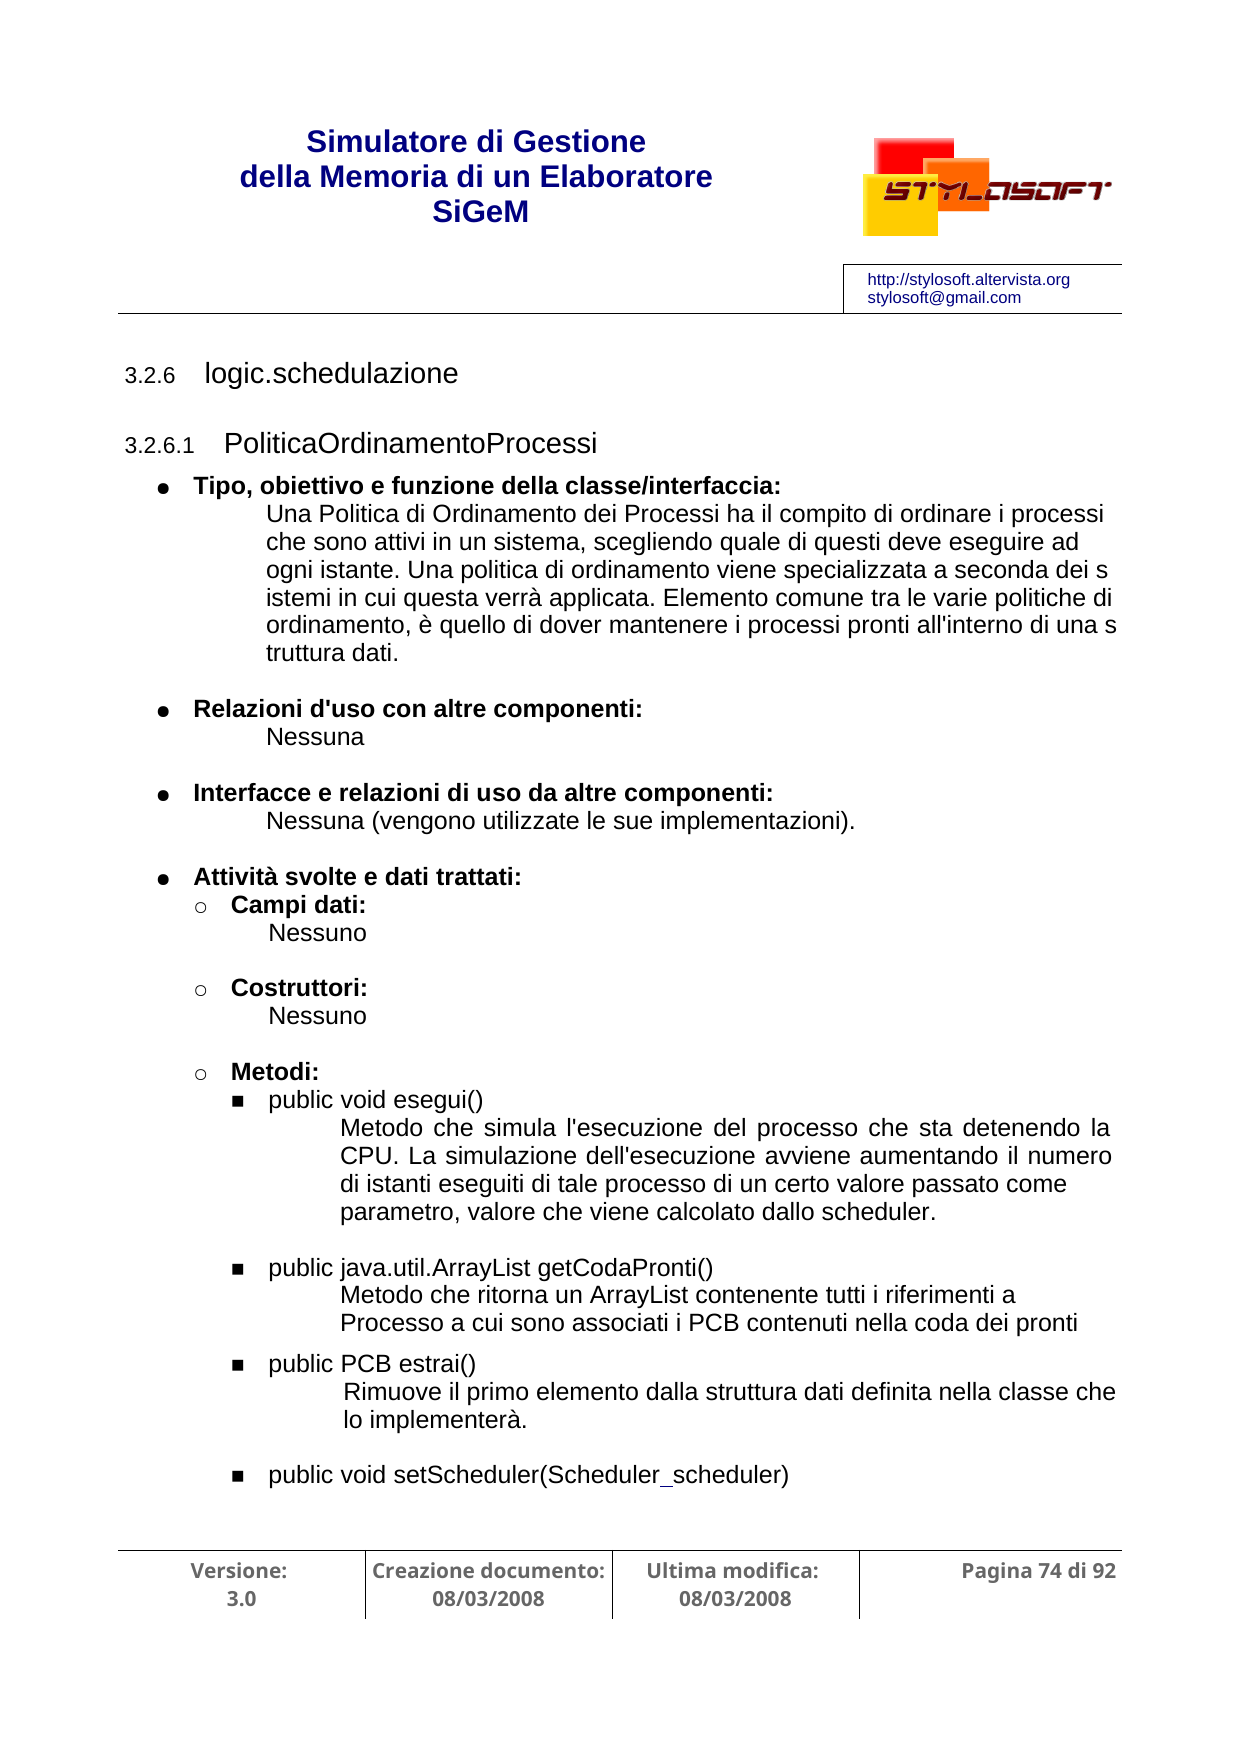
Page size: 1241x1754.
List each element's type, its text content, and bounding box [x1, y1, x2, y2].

list Nessuna [156, 723, 1122, 751]
text Metodo che simula l'esecuzione del processo che sta detenendo la CPU. La simulazione dell'esecuzione avviene aumentando il numero di istanti eseguiti di tale processo di un certo valore passato come parametro, valore che viene calcolato dallo scheduler. [118, 1114, 1122, 1226]
list Metodi: [193, 1058, 1122, 1086]
text Metodo che ritorna un ArrayList contenente tutti i riferimenti a Processo a cui sono associati i PCB contenuti nella coda dei pronti [118, 1281, 1122, 1337]
subtitle logic.schedulazione [118, 357, 1122, 389]
list public java.util.ArrayList getCodaPronti() [231, 1253, 1122, 1281]
subtitle PoliticaOrdinamentoProcessi [118, 427, 1122, 459]
list public void esegui() [231, 1086, 1122, 1114]
list Una Politica di Ordinamento dei Processi ha il compito di ordinare i processi che sono attivi in un sistema, scegliendo quale di questi deve eseguire ad ogni istante. Una politica di ordinamento viene specializzata a seconda dei s istemi in cui questa verrà applicata. Elemento comune tra le varie politiche di ordinamento, è quello di dover mantenere i processi pronti all'interno di una s truttura dati. [156, 500, 1122, 667]
list Tipo, obiettivo e funzione della classe/interfaccia: [156, 472, 1122, 500]
picture [848, 123, 1117, 247]
list Nessuno [231, 918, 1122, 946]
list Campi dati: [193, 891, 1122, 918]
list Rimuove il primo elemento dalla struttura dati definita nella classe che lo implementerà. [306, 1378, 1122, 1433]
list Attività svolte e dati trattati: [156, 863, 1122, 891]
list Nessuna (vengono utilizzate le sue implementazioni). [156, 807, 1122, 835]
list Relazioni d'uso con altre componenti: [156, 695, 1122, 723]
list Interfacce e relazioni di uso da altre componenti: [156, 779, 1122, 807]
list public void setScheduler(Scheduler scheduler) [231, 1461, 1122, 1490]
list Nessuno [231, 1002, 1122, 1030]
list public PCB estrai() [231, 1350, 1122, 1378]
list Costruttori: [193, 974, 1122, 1002]
